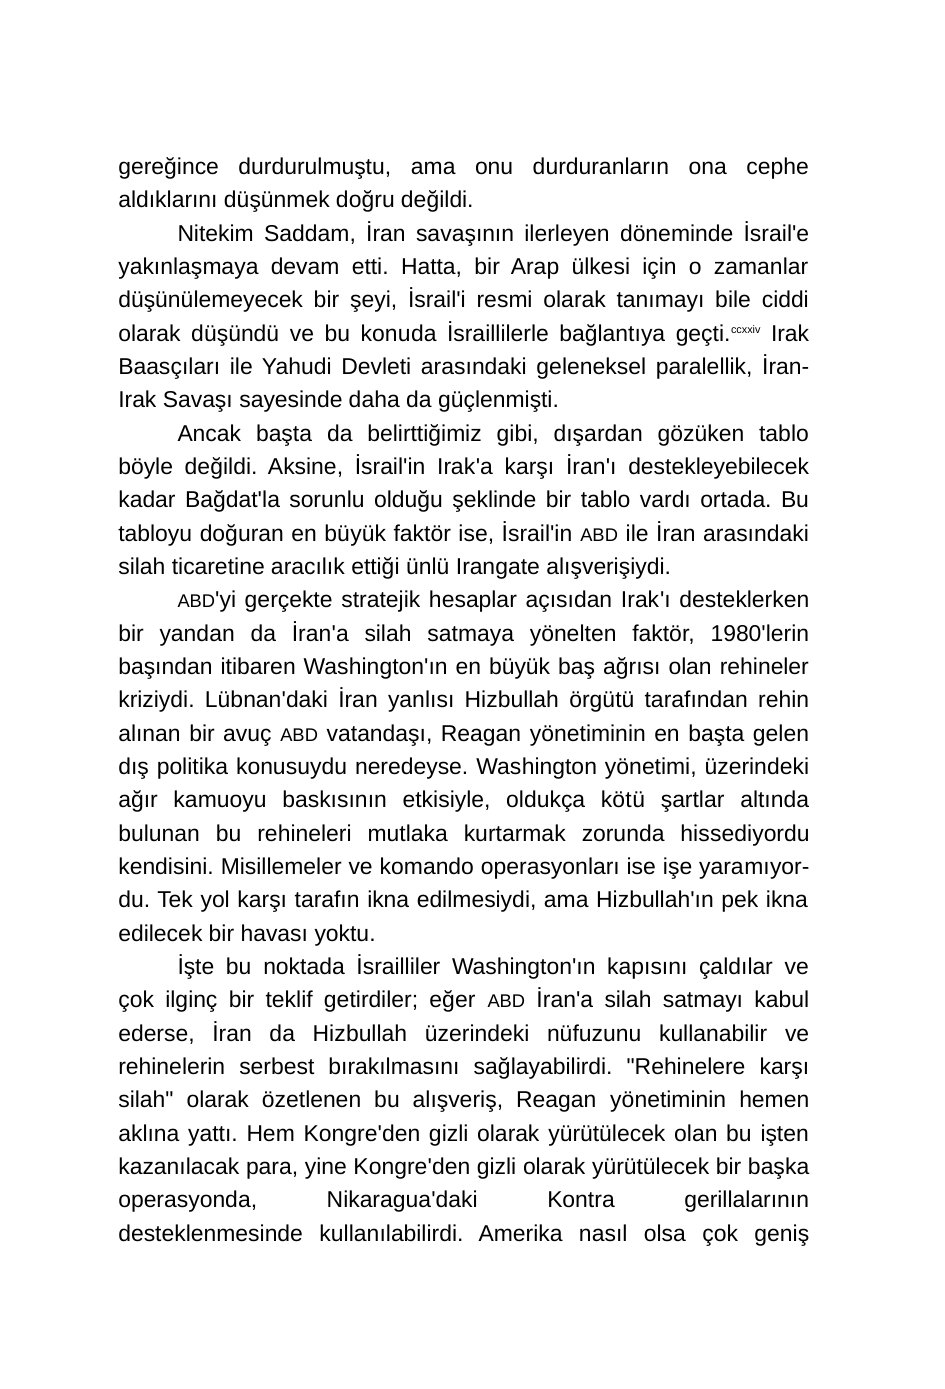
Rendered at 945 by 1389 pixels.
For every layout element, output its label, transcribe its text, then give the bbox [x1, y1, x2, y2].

text İşte bu noktada İsrailliler Washington'ın kapısını çaldılar ve çok ilginç bir teklif getirdiler; eğer abd İran'a silah satmayı kabul ederse, İran da Hiz­bullah üzerindeki nüfuzunu kullanabilir ve rehinelerin serbest bırakılmasını sağ­layabilirdi. "Rehinelere karşı silah" olarak özetlenen bu alışveriş, Reagan yö­netiminin hemen aklına yattı. Hem Kongre'den gizli olarak yürütülecek olan bu işten kazanılacak para, yine Kongre'den gizli olarak yürütülecek bir baş­ka operasyonda, Nikaragua'daki Kontra gerillalarının desteklenmesinde kul­lanılabilirdi. Amerika nasıl olsa çok geniş [118, 948, 809, 1248]
text Ancak başta da belirttiğimiz gibi, dışardan gözüken tablo böyle de­ğil­di. Aksine, İsrail'in Irak'a karşı İran'ı destekleyebilecek kadar Bağdat'la sorun­lu olduğu şeklinde bir tablo vardı ortada. Bu tabloyu doğuran en bü­yük faktör ise, İsrail'in abd ile İran arasındaki silah ticaretine aracılık ettiği ün­lü Irangate alışverişiydi. [118, 414, 809, 581]
text abd'yi gerçekte stratejik hesaplar açısıdan Irak'ı desteklerken bir yandan da İran'a silah satmaya yönelten faktör, 1980'lerin başından itibaren Was­hington'ın en büyük baş ağrısı olan rehineler kriziydi. Lübnan'daki İran yan­lısı Hizbullah örgütü tarafından rehin alınan bir avuç abd vatandaşı, Reagan yönetiminin en başta gelen dış politika konusuydu neredeyse. Was­hing­ton yönetimi, üzerindeki ağır kamuoyu baskısının etkisiyle, oldukça köt­ü şartlar altında bulunan bu rehineleri mutlaka kurtarmak zorunda his­se­di­yordu kendisini. Misillemeler ve komando operasyonları ise işe yara­mı­yor­du. Tek yol karşı tarafın ikna edilmesiydi, ama Hizbullah'ın pek ikna edi­lecek bir havası yoktu. [118, 581, 809, 948]
text Nitekim Saddam, İran savaşının ilerleyen döneminde İsrail'e yakınlaş­maya devam etti. Hatta, bir Arap ülkesi için o zamanlar düşünülemeyecek bir şeyi, İsrail'i resmi olarak tanımayı bile ciddi olarak düşündü ve bu konu­da İsraillilerle bağlantıya geçti. Irak Baasçıları ile Yahudi Devleti arasındaki ge­leneksel paralellik, İran-Irak Savaşı sayesinde daha da güçlenmişti. [118, 214, 809, 414]
text gereğince durdurulmuştu, ama onu durduranların ona cephe aldıklarını düşünmek doğru değildi. [118, 148, 809, 214]
